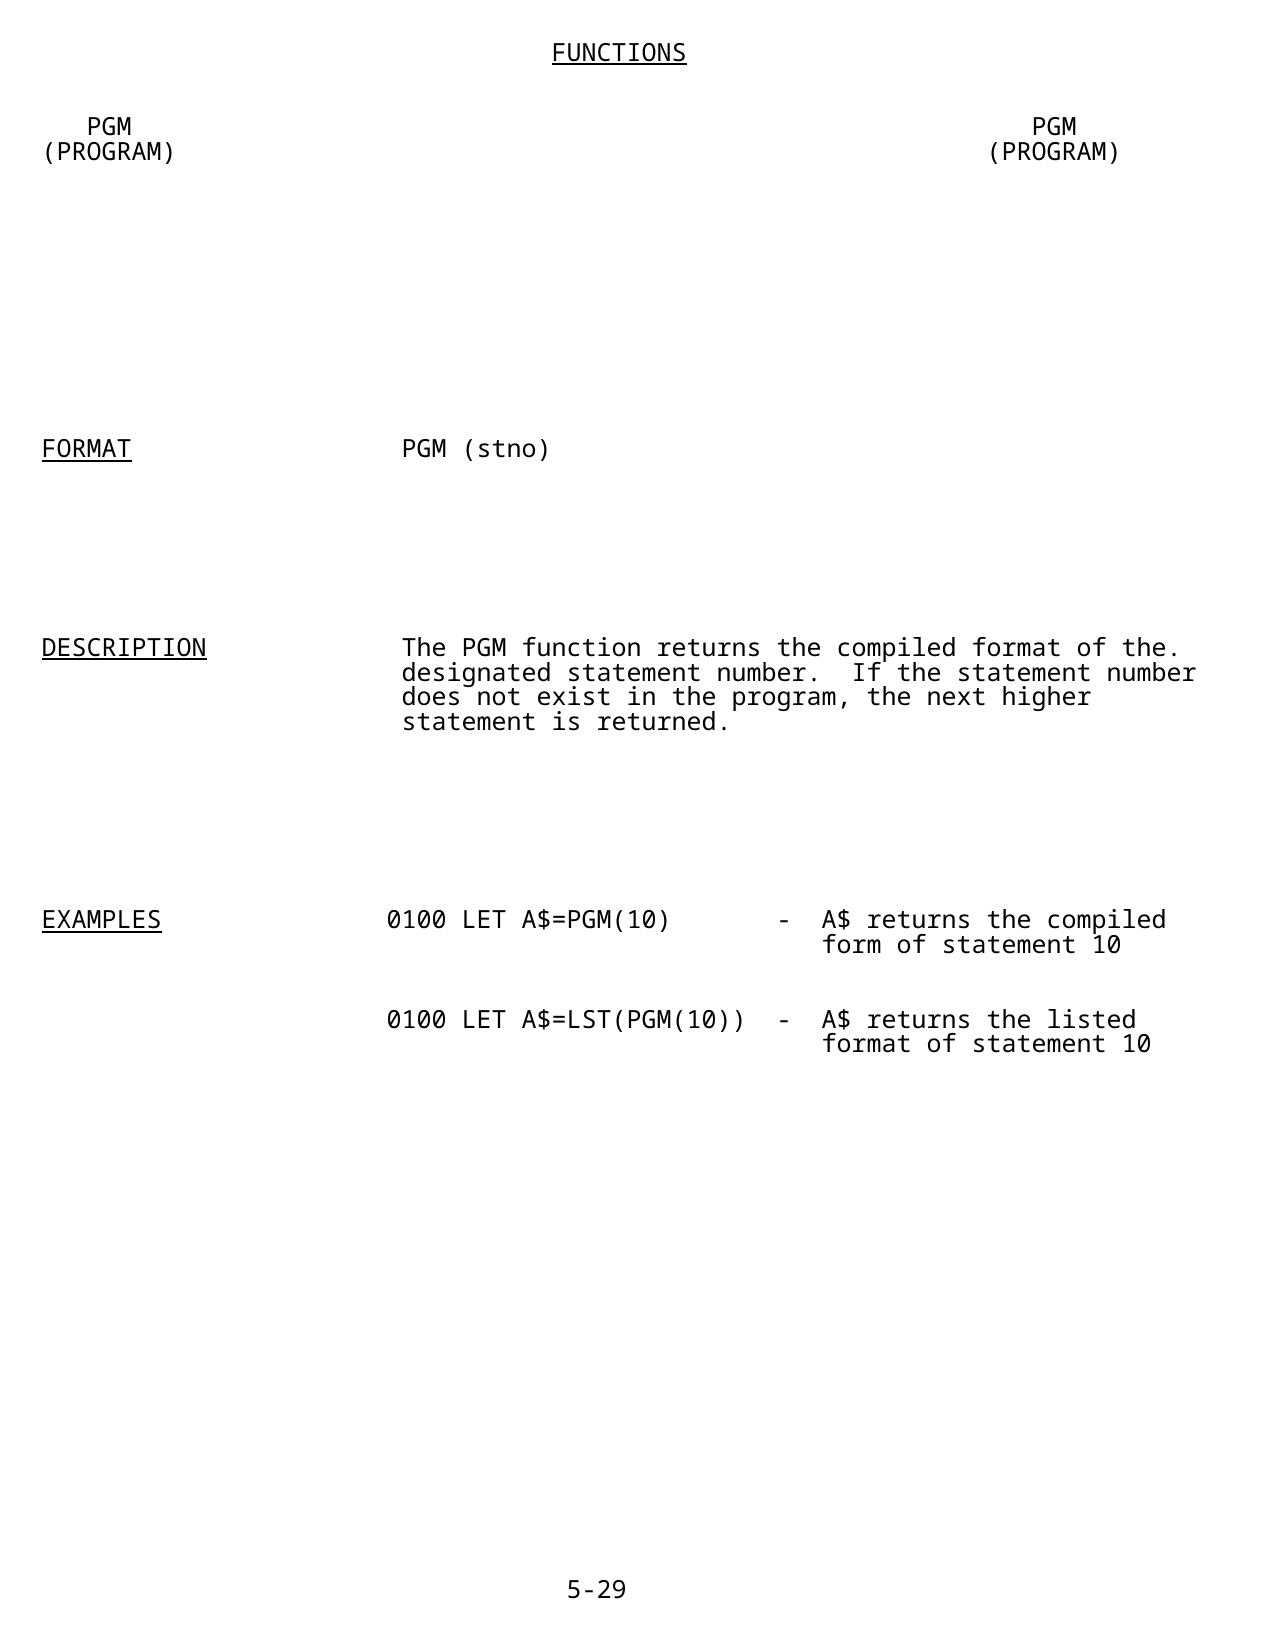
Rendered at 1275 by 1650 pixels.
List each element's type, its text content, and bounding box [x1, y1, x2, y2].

text 0100 LET A$=LST(PGM(10)) - A$ returns the listed [41, 1008, 1234, 1033]
text designated statement number. If the statement number [41, 661, 1234, 686]
text form of statement 10 [41, 934, 1234, 959]
text EXAMPLES 0100 LET A$=PGM(10) - A$ returns the compiled [41, 909, 1234, 934]
text statement is returned. [41, 711, 1234, 736]
text 5-29 [41, 1578, 1234, 1603]
text FUNCTIONS [41, 41, 1234, 66]
text (PROGRAM) (PROGRAM) [41, 141, 1234, 165]
text does not exist in the program, the next higher [41, 686, 1234, 711]
text format of statement 10 [41, 1033, 1234, 1058]
text DESCRIPTION The PGM function returns the compiled format of the. [41, 636, 1234, 661]
text FORMAT PGM (stno) [41, 438, 1234, 463]
text PGM PGM [41, 116, 1234, 141]
